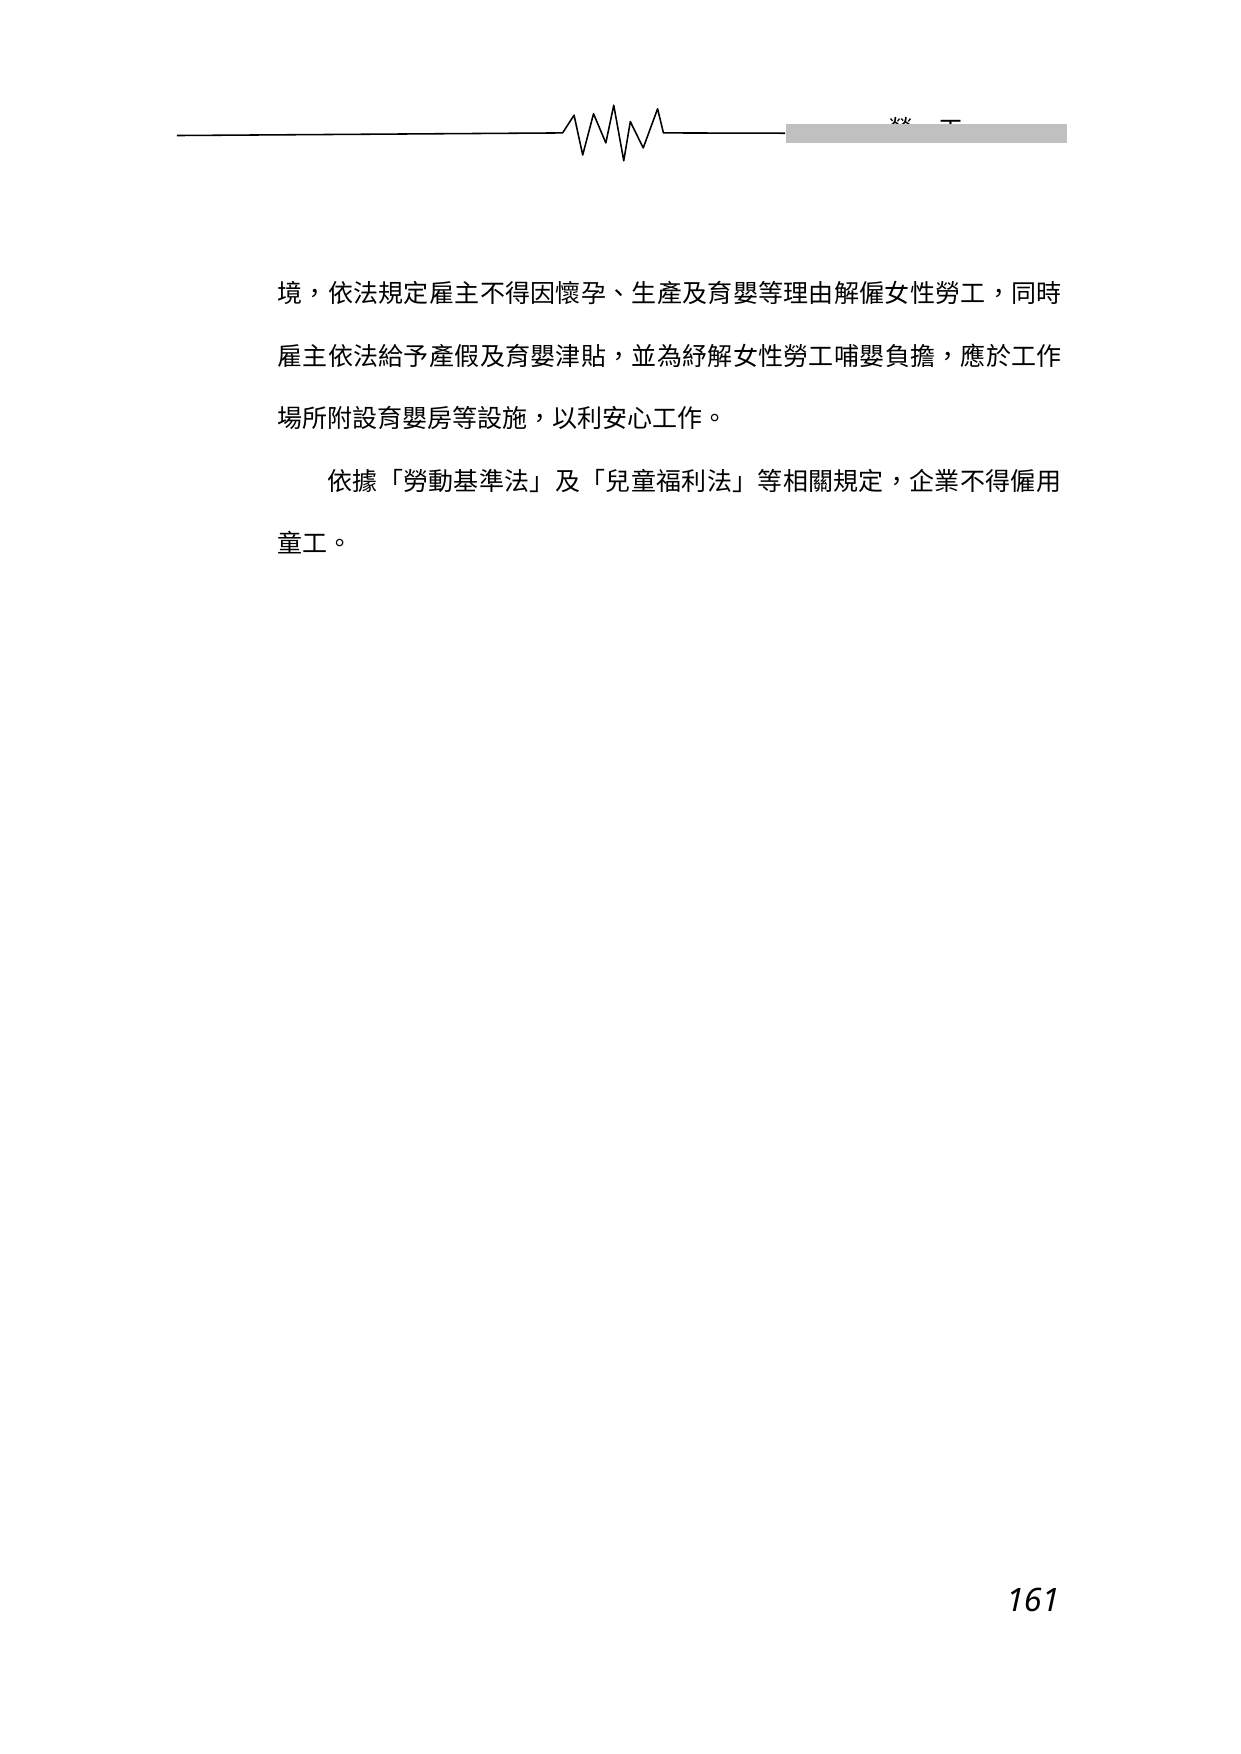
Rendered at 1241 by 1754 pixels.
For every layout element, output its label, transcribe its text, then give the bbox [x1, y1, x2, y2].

text 依據「勞動基準法」及「兒童福利法」等相關規定，企業不得僱用童工。 [277, 438, 1063, 563]
text 境，依法規定雇主不得因懷孕、生產及育嬰等理由解僱女性勞工，同時雇主依法給予產假及育嬰津貼，並為紓解女性勞工哺嬰負擔，應於工作場所附設育嬰房等設施，以利安心工作。 [277, 250, 1063, 438]
